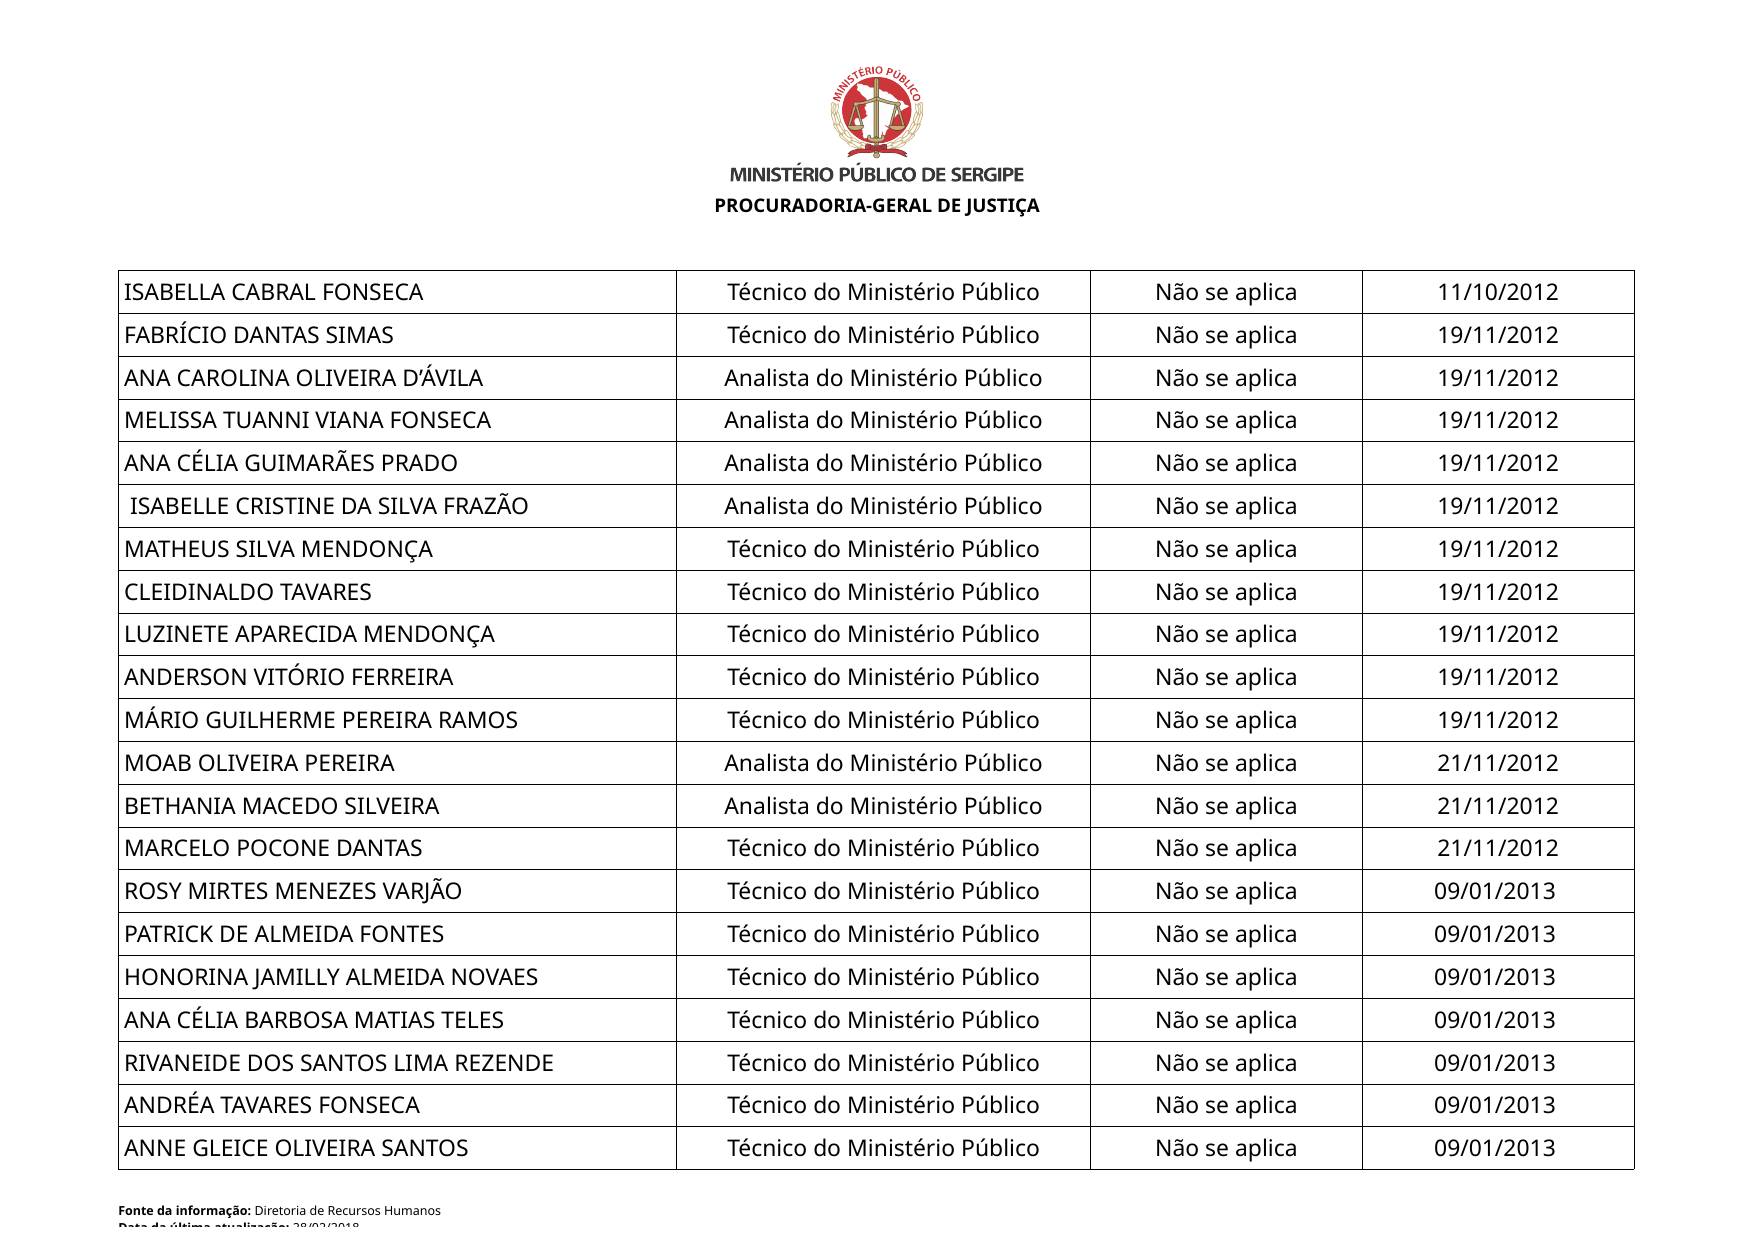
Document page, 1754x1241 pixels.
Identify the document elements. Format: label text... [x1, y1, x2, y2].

table_cell Não se aplica [1091, 271, 1362, 313]
table_cell Técnico do Ministério Público [677, 571, 1090, 612]
table_cell Não se aplica [1091, 485, 1362, 527]
table_cell Técnico do Ministério Público [677, 999, 1090, 1041]
table_cell Não se aplica [1091, 656, 1362, 698]
table_cell 19/11/2012 [1363, 699, 1634, 741]
table_cell FABRÍCIO DANTAS SIMAS [119, 314, 676, 356]
table_cell ANDERSON VITÓRIO FERREIRA [119, 656, 676, 698]
table_cell Não se aplica [1091, 1127, 1362, 1169]
table_cell Não se aplica [1091, 870, 1362, 912]
table_cell MARCELO POCONE DANTAS [119, 828, 676, 869]
table_cell Técnico do Ministério Público [677, 1085, 1090, 1126]
table_cell ANA CÉLIA GUIMARÃES PRADO [119, 442, 676, 484]
table_cell Analista do Ministério Público [677, 742, 1090, 784]
table_cell RIVANEIDE DOS SANTOS LIMA REZENDE [119, 1042, 676, 1083]
table_cell ANA CAROLINA OLIVEIRA D’ÁVILA [119, 357, 676, 398]
table_cell Não se aplica [1091, 314, 1362, 356]
table_cell Não se aplica [1091, 1042, 1362, 1083]
table_cell PATRICK DE ALMEIDA FONTES [119, 913, 676, 955]
table_cell 09/01/2013 [1363, 956, 1634, 998]
table_cell MELISSA TUANNI VIANA FONSECA [119, 400, 676, 441]
table_cell ISABELLA CABRAL FONSECA [119, 271, 676, 313]
table_cell 09/01/2013 [1363, 1085, 1634, 1126]
table_cell Técnico do Ministério Público [677, 870, 1090, 912]
table_cell Não se aplica [1091, 699, 1362, 741]
table_cell Técnico do Ministério Público [677, 1042, 1090, 1083]
table_cell MATHEUS SILVA MENDONÇA [119, 528, 676, 570]
table_cell Não se aplica [1091, 785, 1362, 827]
table_cell Analista do Ministério Público [677, 357, 1090, 398]
table_cell Não se aplica [1091, 400, 1362, 441]
table_cell Analista do Ministério Público [677, 785, 1090, 827]
table_cell 21/11/2012 [1363, 785, 1634, 827]
table_cell Não se aplica [1091, 913, 1362, 955]
table_cell 09/01/2013 [1363, 913, 1634, 955]
table_cell 11/10/2012 [1363, 271, 1634, 313]
table_cell 09/01/2013 [1363, 1127, 1634, 1169]
table_cell CLEIDINALDO TAVARES [119, 571, 676, 612]
table_cell 19/11/2012 [1363, 485, 1634, 527]
table_cell Técnico do Ministério Público [677, 956, 1090, 998]
table_cell Técnico do Ministério Público [677, 699, 1090, 741]
table_cell 19/11/2012 [1363, 571, 1634, 612]
table_cell ROSY MIRTES MENEZES VARJÃO [119, 870, 676, 912]
table_cell HONORINA JAMILLY ALMEIDA NOVAES [119, 956, 676, 998]
table_cell 21/11/2012 [1363, 828, 1634, 869]
table_cell Não se aplica [1091, 1085, 1362, 1126]
table_cell MÁRIO GUILHERME PEREIRA RAMOS [119, 699, 676, 741]
table_cell BETHANIA MACEDO SILVEIRA [119, 785, 676, 827]
table_cell Não se aplica [1091, 528, 1362, 570]
table_cell Analista do Ministério Público [677, 442, 1090, 484]
table_cell Não se aplica [1091, 999, 1362, 1041]
table_cell 19/11/2012 [1363, 357, 1634, 398]
table_cell 21/11/2012 [1363, 742, 1634, 784]
table_cell Técnico do Ministério Público [677, 828, 1090, 869]
table_cell Não se aplica [1091, 956, 1362, 998]
picture [730, 66, 1024, 185]
table_cell Não se aplica [1091, 614, 1362, 655]
table_cell Analista do Ministério Público [677, 400, 1090, 441]
table_cell Técnico do Ministério Público [677, 528, 1090, 570]
table_cell Técnico do Ministério Público [677, 614, 1090, 655]
table_cell Técnico do Ministério Público [677, 271, 1090, 313]
table_cell Técnico do Ministério Público [677, 1127, 1090, 1169]
table_cell 09/01/2013 [1363, 870, 1634, 912]
table_cell Analista do Ministério Público [677, 485, 1090, 527]
table_cell 19/11/2012 [1363, 314, 1634, 356]
table_cell 19/11/2012 [1363, 400, 1634, 441]
table_cell 19/11/2012 [1363, 656, 1634, 698]
table_cell MOAB OLIVEIRA PEREIRA [119, 742, 676, 784]
table_cell Não se aplica [1091, 742, 1362, 784]
table_cell ANNE GLEICE OLIVEIRA SANTOS [119, 1127, 676, 1169]
table_cell 09/01/2013 [1363, 999, 1634, 1041]
table_cell 09/01/2013 [1363, 1042, 1634, 1083]
table_cell 19/11/2012 [1363, 442, 1634, 484]
table_cell Não se aplica [1091, 571, 1362, 612]
table_cell Não se aplica [1091, 357, 1362, 398]
table_cell LUZINETE APARECIDA MENDONÇA [119, 614, 676, 655]
table_cell 19/11/2012 [1363, 614, 1634, 655]
table_cell Técnico do Ministério Público [677, 656, 1090, 698]
table_cell 19/11/2012 [1363, 528, 1634, 570]
table_cell Não se aplica [1091, 442, 1362, 484]
table_cell Técnico do Ministério Público [677, 913, 1090, 955]
table_cell Não se aplica [1091, 828, 1362, 869]
table_cell Técnico do Ministério Público [677, 314, 1090, 356]
table_cell ANDRÉA TAVARES FONSECA [119, 1085, 676, 1126]
table_cell ANA CÉLIA BARBOSA MATIAS TELES [119, 999, 676, 1041]
table_cell ISABELLE CRISTINE DA SILVA FRAZÃO [119, 485, 676, 527]
